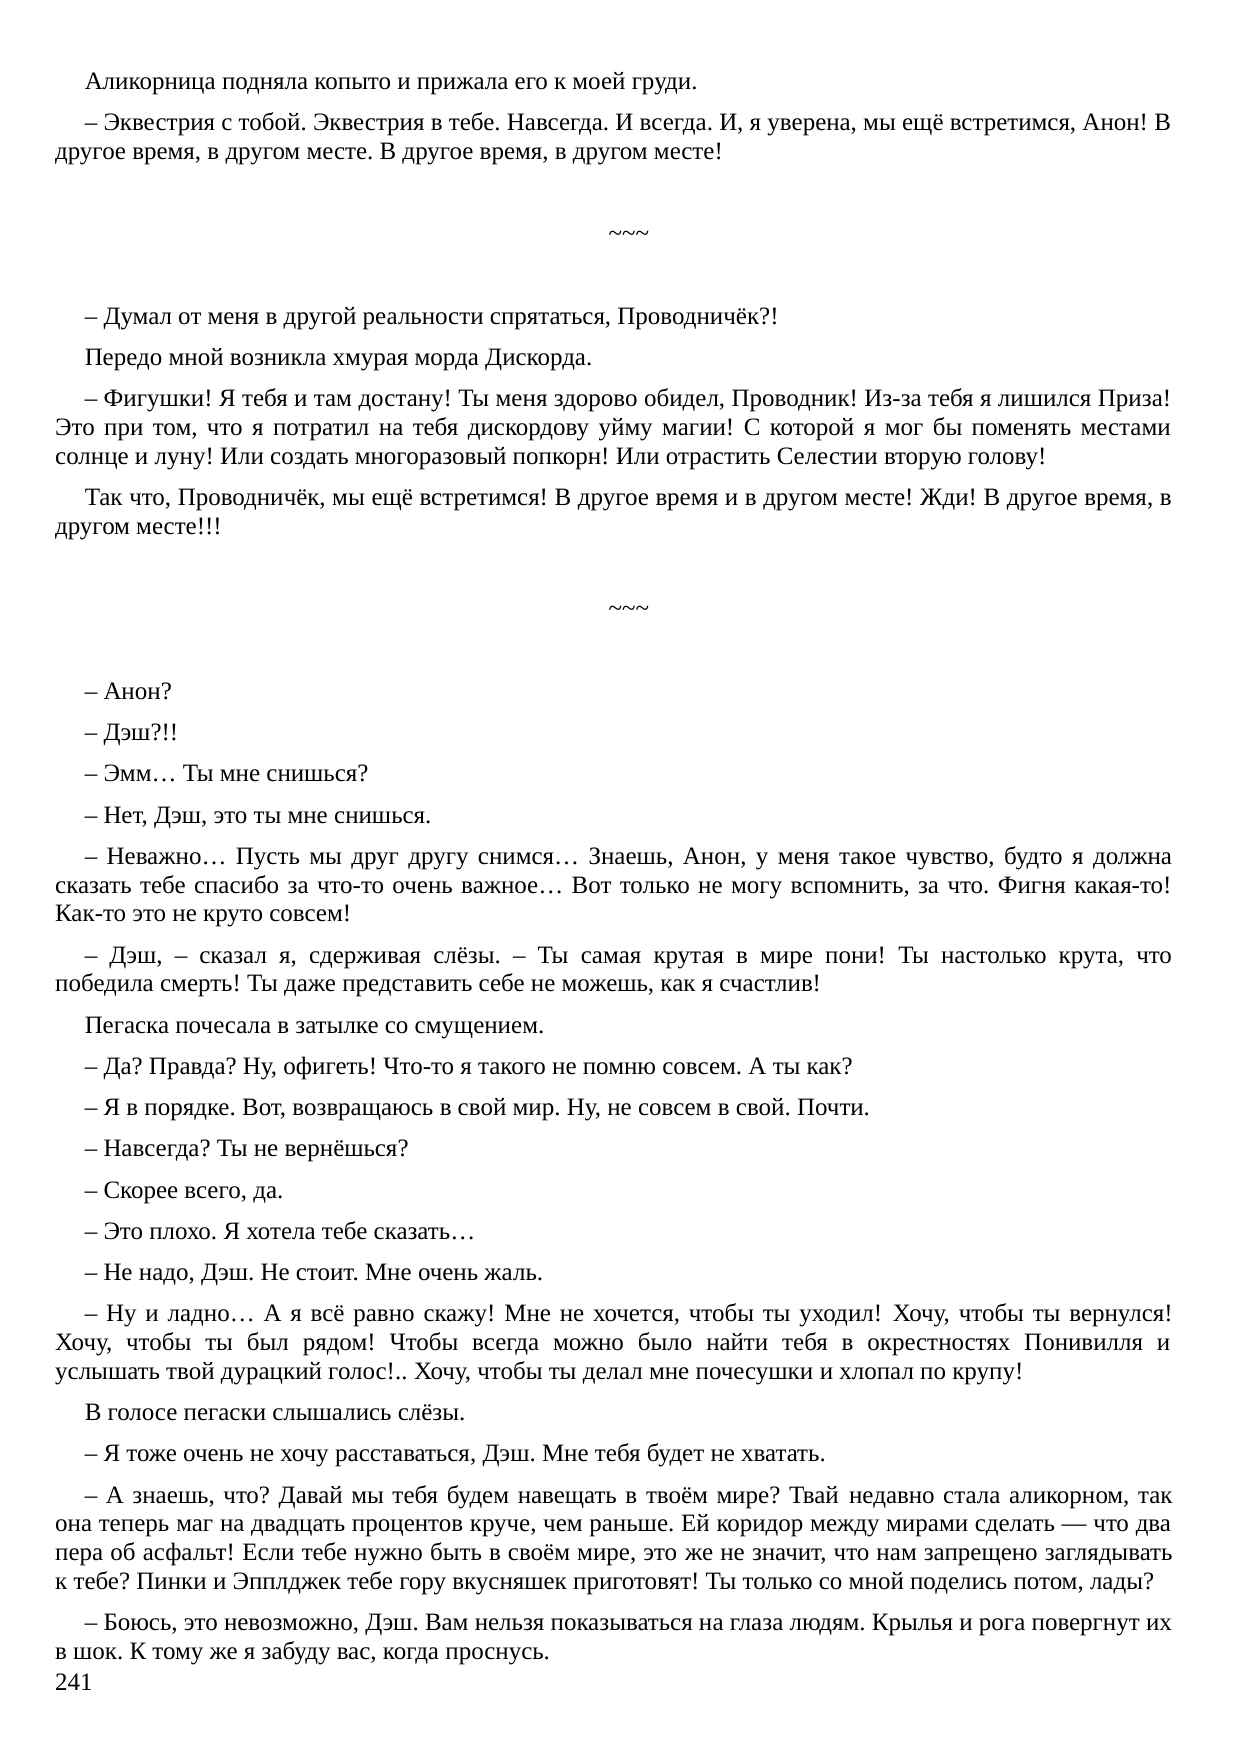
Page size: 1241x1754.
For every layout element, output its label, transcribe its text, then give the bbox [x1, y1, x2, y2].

text – Боюсь, это невозможно, Дэш. Вам нельзя показываться на глаза людям. Крылья и рога повергнут их в шок. К тому же я забуду вас, когда проснусь. [55, 1607, 1173, 1665]
text – А знаешь, что? Давай мы тебя будем навещать в твоём мире? Твай недавно стала аликорном, так она теперь маг на двадцать процентов круче, чем раньше. Ей коридор между мирами сделать — что два пера об асфальт! Если тебе нужно быть в своём мире, это же не значит, что нам запрещено заглядывать к тебе? Пинки и Эпплджек тебе гору вкусняшек приготовят! Ты только со мной поделись потом, лады? [55, 1480, 1173, 1595]
text – Это плохо. Я хотела тебе сказать… [55, 1216, 1173, 1245]
text – Дэш?!! [55, 717, 1173, 746]
text – Эквестрия с тобой. Эквестрия в тебе. Навсегда. И всегда. И, я уверена, мы ещё встретимся, Анон! В другое время, в другом месте. В другое время, в другом месте! [55, 107, 1173, 165]
text – Не надо, Дэш. Не стоит. Мне очень жаль. [55, 1257, 1173, 1286]
text ~~~ [55, 218, 1173, 247]
text Так что, Проводничёк, мы ещё встретимся! В другое время и в другом месте! Жди! В другое время, в другом месте!!! [55, 482, 1173, 540]
text Пегаска почесала в затылке со смущением. [55, 1010, 1173, 1038]
text – Неважно… Пусть мы друг другу снимся… Знаешь, Анон, у меня такое чувство, будто я должна сказать тебе спасибо за что-то очень важное… Вот только не могу вспомнить, за что. Фигня какая-то! Как-то это не круто совсем! [55, 841, 1173, 927]
text – Скорее всего, да. [55, 1175, 1173, 1203]
text – Эмм… Ты мне снишься? [55, 758, 1173, 787]
text ~~~ [55, 593, 1173, 622]
text – Фигушки! Я тебя и там достану! Ты меня здорово обидел, Проводник! Из-за тебя я лишился Приза! Это при том, что я потратил на тебя дискордову уйму магии! С которой я мог бы поменять местами солнце и луну! Или создать многоразовый попкорн! Или отрастить Селестии вторую голову! [55, 383, 1173, 470]
text – Я тоже очень не хочу расставаться, Дэш. Мне тебя будет не хватать. [55, 1438, 1173, 1467]
text – Думал от меня в другой реальности спрятаться, Проводничёк?! [55, 301, 1173, 330]
text – Дэш, – сказал я, сдерживая слёзы. – Ты самая крутая в мире пони! Ты настолько крута, что победила смерть! Ты даже представить себе не можешь, как я счастлив! [55, 940, 1173, 997]
text – Анон? [55, 676, 1173, 705]
text – Нет, Дэш, это ты мне снишься. [55, 800, 1173, 828]
text – Навсегда? Ты не вернёшься? [55, 1133, 1173, 1162]
text Аликорница подняла копыто и прижала его к моей груди. [55, 66, 1173, 95]
text В голосе пегаски слышались слёзы. [55, 1397, 1173, 1426]
text – Я в порядке. Вот, возвращаюсь в свой мир. Ну, не совсем в свой. Почти. [55, 1092, 1173, 1121]
text – Ну и ладно… А я всё равно скажу! Мне не хочется, чтобы ты уходил! Хочу, чтобы ты вернулся! Хочу, чтобы ты был рядом! Чтобы всегда можно было найти тебя в окрестностях Понивилля и услышать твой дурацкий голос!.. Хочу, чтобы ты делал мне почесушки и хлопал по крупу! [55, 1298, 1173, 1385]
text – Да? Правда? Ну, офигеть! Что-то я такого не помню совсем. А ты как? [55, 1051, 1173, 1080]
text Передо мной возникла хмурая морда Дискорда. [55, 342, 1173, 371]
